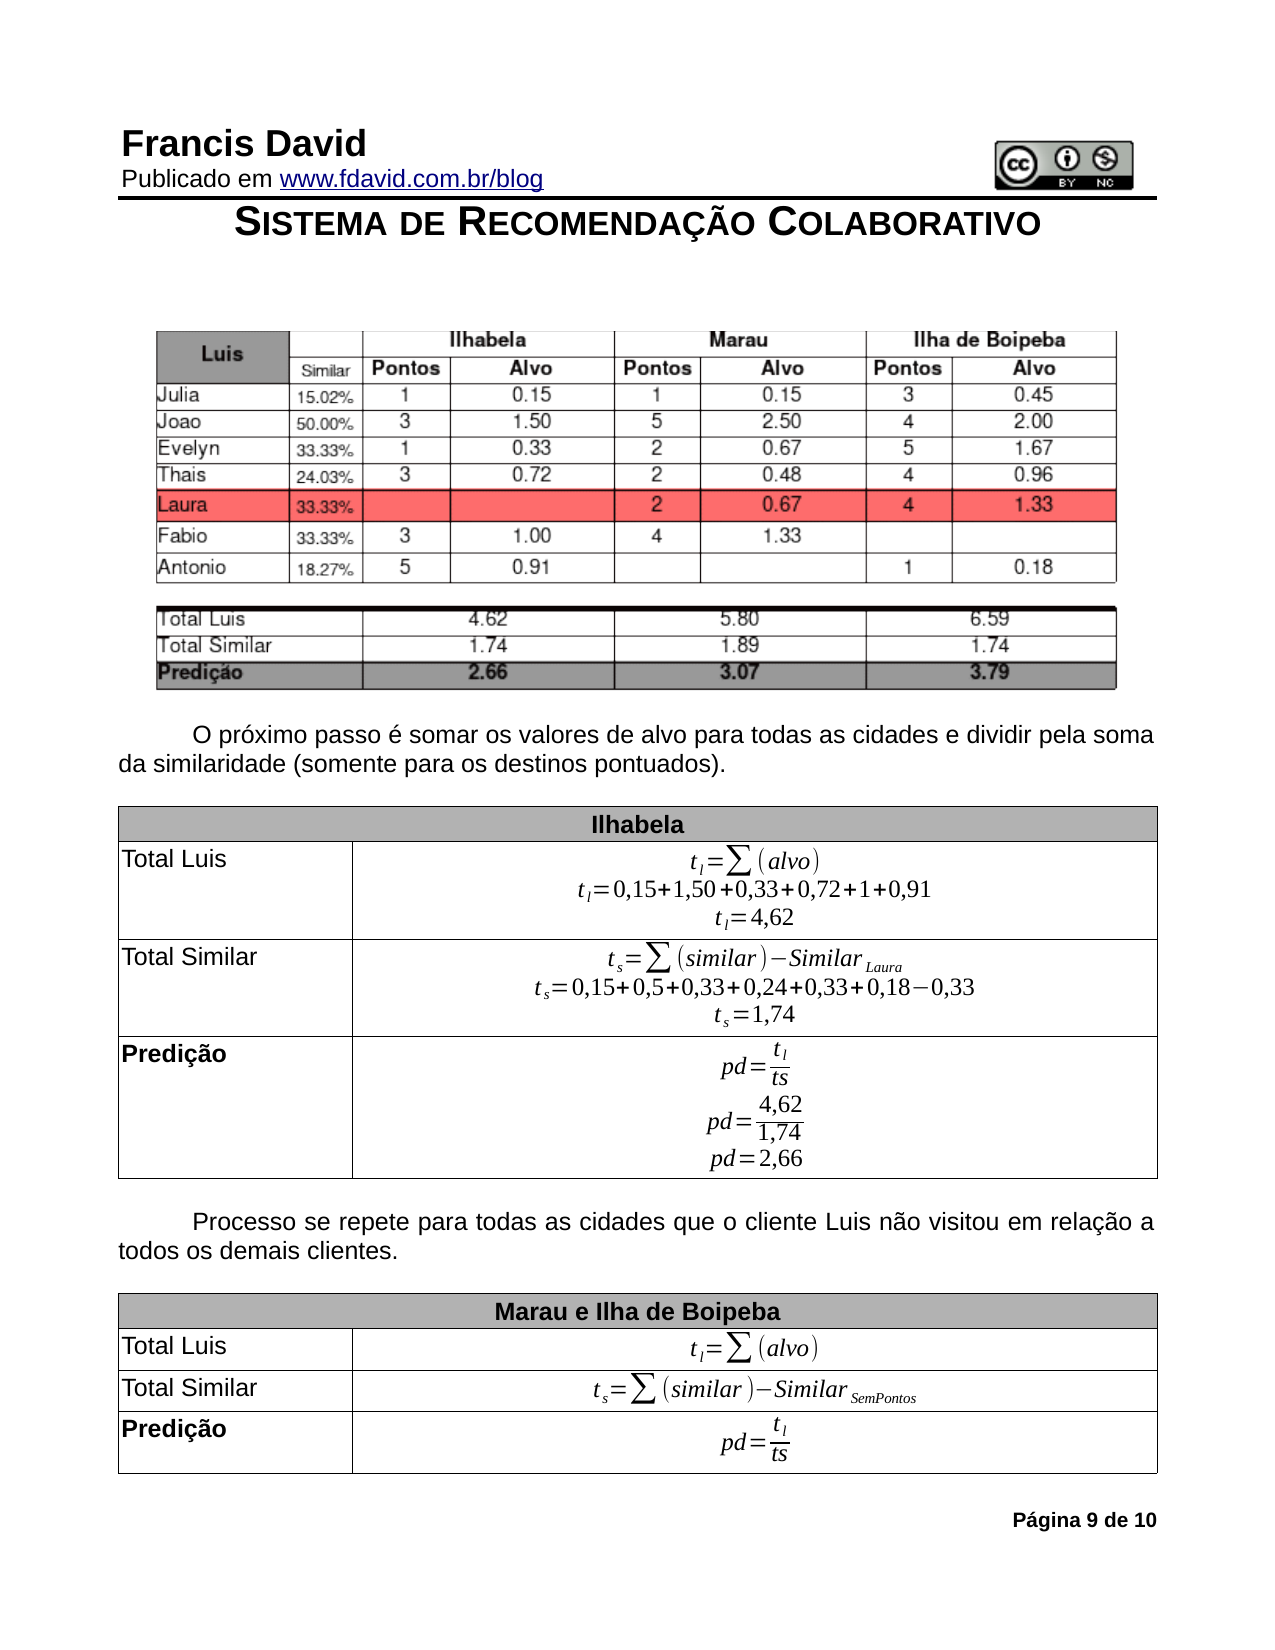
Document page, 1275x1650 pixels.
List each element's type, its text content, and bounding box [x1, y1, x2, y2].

table_header Marau e Ilha de Boipeba [119, 1294, 1157, 1328]
picture [156, 331, 1119, 692]
picture [992, 138, 1137, 195]
text Processo se repete para todas as cidades que o cliente Luis não visitou em relação a todos os demais clientes. [118, 1207, 1157, 1264]
table_cell [353, 1371, 1157, 1411]
table_cell [353, 1037, 1157, 1178]
table_cell Total Similar [119, 1371, 352, 1411]
table_cell Total Luis [119, 842, 352, 938]
table_cell Predição [119, 1037, 352, 1178]
table_cell Total Similar [119, 940, 352, 1036]
table_cell Total Luis [119, 1329, 352, 1369]
table_cell [353, 1412, 1157, 1472]
table_header Ilhabela [119, 807, 1157, 841]
text O próximo passo é somar os valores de alvo para todas as cidades e dividir pela soma da similaridade (somente para os destinos pontuados). [118, 720, 1157, 778]
table_cell [353, 940, 1157, 1036]
table_cell [353, 842, 1157, 938]
table_cell [353, 1329, 1157, 1369]
table_cell Predição [119, 1412, 352, 1472]
